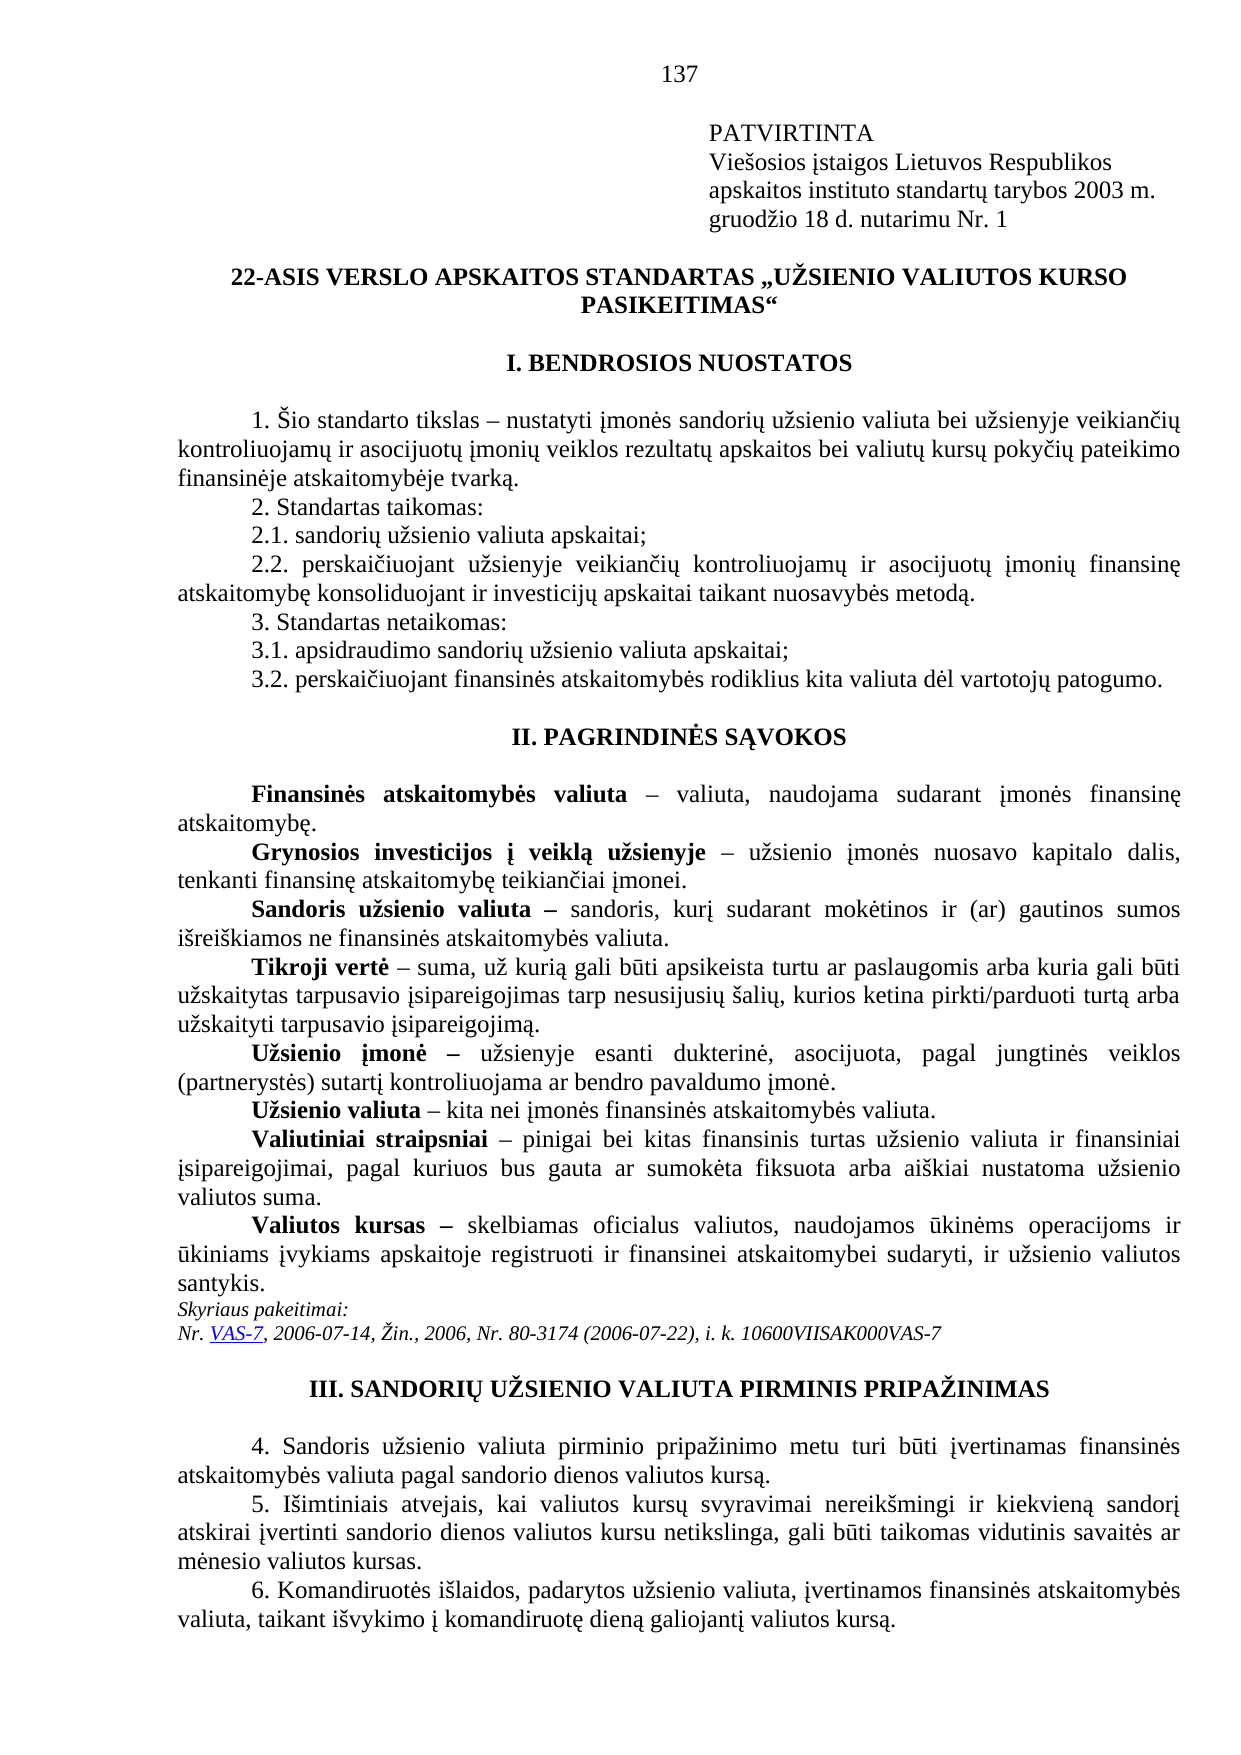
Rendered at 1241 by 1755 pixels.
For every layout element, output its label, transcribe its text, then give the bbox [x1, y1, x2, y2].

text I. BENDROSIOS NUOSTATOS [177, 348, 1181, 377]
text apskaitos instituto standartų tarybos 2003 m. [177, 176, 1181, 204]
text 2. Standartas taikomas: [177, 492, 1181, 521]
text 4. Sandoris užsienio valiuta pirminio pripažinimo metu turi būti įvertinamas finansinės atskaitomybės valiuta pagal sandorio dienos valiutos kursą. [177, 1431, 1181, 1489]
text 2.2. perskaičiuojant užsienyje veikiančių kontroliuojamų ir asocijuotų įmonių finansinę atskaitomybę konsoliduojant ir investicijų apskaitai taikant nuosavybės metodą. [177, 549, 1181, 607]
text 2.1. sandorių užsienio valiuta apskaitai; [177, 521, 1181, 549]
text gruodžio 18 d. nutarimu Nr. 1 [177, 204, 1181, 233]
text 1. Šio standarto tikslas – nustatyti įmonės sandorių užsienio valiuta bei užsienyje veikiančių kontroliuojamų ir asocijuotų įmonių veiklos rezultatų apskaitos bei valiutų kursų pokyčių pateikimo finansinėje atskaitomybėje tvarką. [177, 406, 1181, 492]
text PATVIRTINTA [709, 118, 1181, 147]
text Sandoris užsienio valiuta – sandoris, kurį sudarant mokėtinos ir (ar) gautinos sumos išreiškiamos ne finansinės atskaitomybės valiuta. [177, 894, 1181, 952]
text 3.2. perskaičiuojant finansinės atskaitomybės rodiklius kita valiuta dėl vartotojų patogumo. [177, 664, 1181, 693]
text Grynosios investicijos į veiklą užsienyje – užsienio įmonės nuosavo kapitalo dalis, tenkanti finansinę atskaitomybę teikiančiai įmonei. [177, 837, 1181, 894]
text Finansinės atskaitomybės valiuta – valiuta, naudojama sudarant įmonės finansinę atskaitomybę. [177, 779, 1181, 837]
text 3. Standartas netaikomas: [177, 607, 1181, 636]
text Užsienio valiuta – kita nei įmonės finansinės atskaitomybės valiuta. [177, 1096, 1181, 1124]
text Nr. VAS-7, 2006-07-14, Žin., 2006, Nr. 80-3174 (2006-07-22), i. k. 10600VIISAK000VAS-7 [177, 1321, 1181, 1345]
text Valiutiniai straipsniai – pinigai bei kitas finansinis turtas užsienio valiuta ir finansiniai įsipareigojimai, pagal kuriuos bus gauta ar sumokėta fiksuota arba aiškiai nustatoma užsienio valiutos suma. [177, 1124, 1181, 1211]
text Valiutos kursas – skelbiamas oficialus valiutos, naudojamos ūkinėms operacijoms ir ūkiniams įvykiams apskaitoje registruoti ir finansinei atskaitomybei sudaryti, ir užsienio valiutos santykis. [177, 1211, 1181, 1297]
text 5. Išimtiniais atvejais, kai valiutos kursų svyravimai nereikšmingi ir kiekvieną sandorį atskirai įvertinti sandorio dienos valiutos kursu netikslinga, gali būti taikomas vidutinis savaitės ar mėnesio valiutos kursas. [177, 1489, 1181, 1575]
text Užsienio įmonė – užsienyje esanti dukterinė, asocijuota, pagal jungtinės veiklos (partnerystės) sutartį kontroliuojama ar bendro pavaldumo įmonė. [177, 1038, 1181, 1096]
text Tikroji vertė – suma, už kurią gali būti apsikeista turtu ar paslaugomis arba kuria gali būti užskaitytas tarpusavio įsipareigojimas tarp nesusijusių šalių, kurios ketina pirkti/parduoti turtą arba užskaityti tarpusavio įsipareigojimą. [177, 952, 1181, 1038]
text 22-ASIS verslo apskaitos standartas „UŽSIENIO VALIUTOS KURSO PASIKEITIMAS“ [177, 262, 1181, 319]
text 3.1. apsidraudimo sandorių užsienio valiuta apskaitai; [177, 636, 1181, 664]
text 6. Komandiruotės išlaidos, padarytos užsienio valiuta, įvertinamos finansinės atskaitomybės valiuta, taikant išvykimo į komandiruotę dieną galiojantį valiutos kursą. [177, 1575, 1181, 1632]
text II. PAGRINDINĖS SĄVOKOS [177, 722, 1181, 751]
text Viešosios įstaigos Lietuvos Respublikos [177, 147, 1181, 176]
text Skyriaus pakeitimai: [177, 1297, 1181, 1321]
text III. SANDORIŲ UŽSIENIO VALIUTA PIRMINIS PRIPAŽINIMAS [177, 1374, 1181, 1402]
